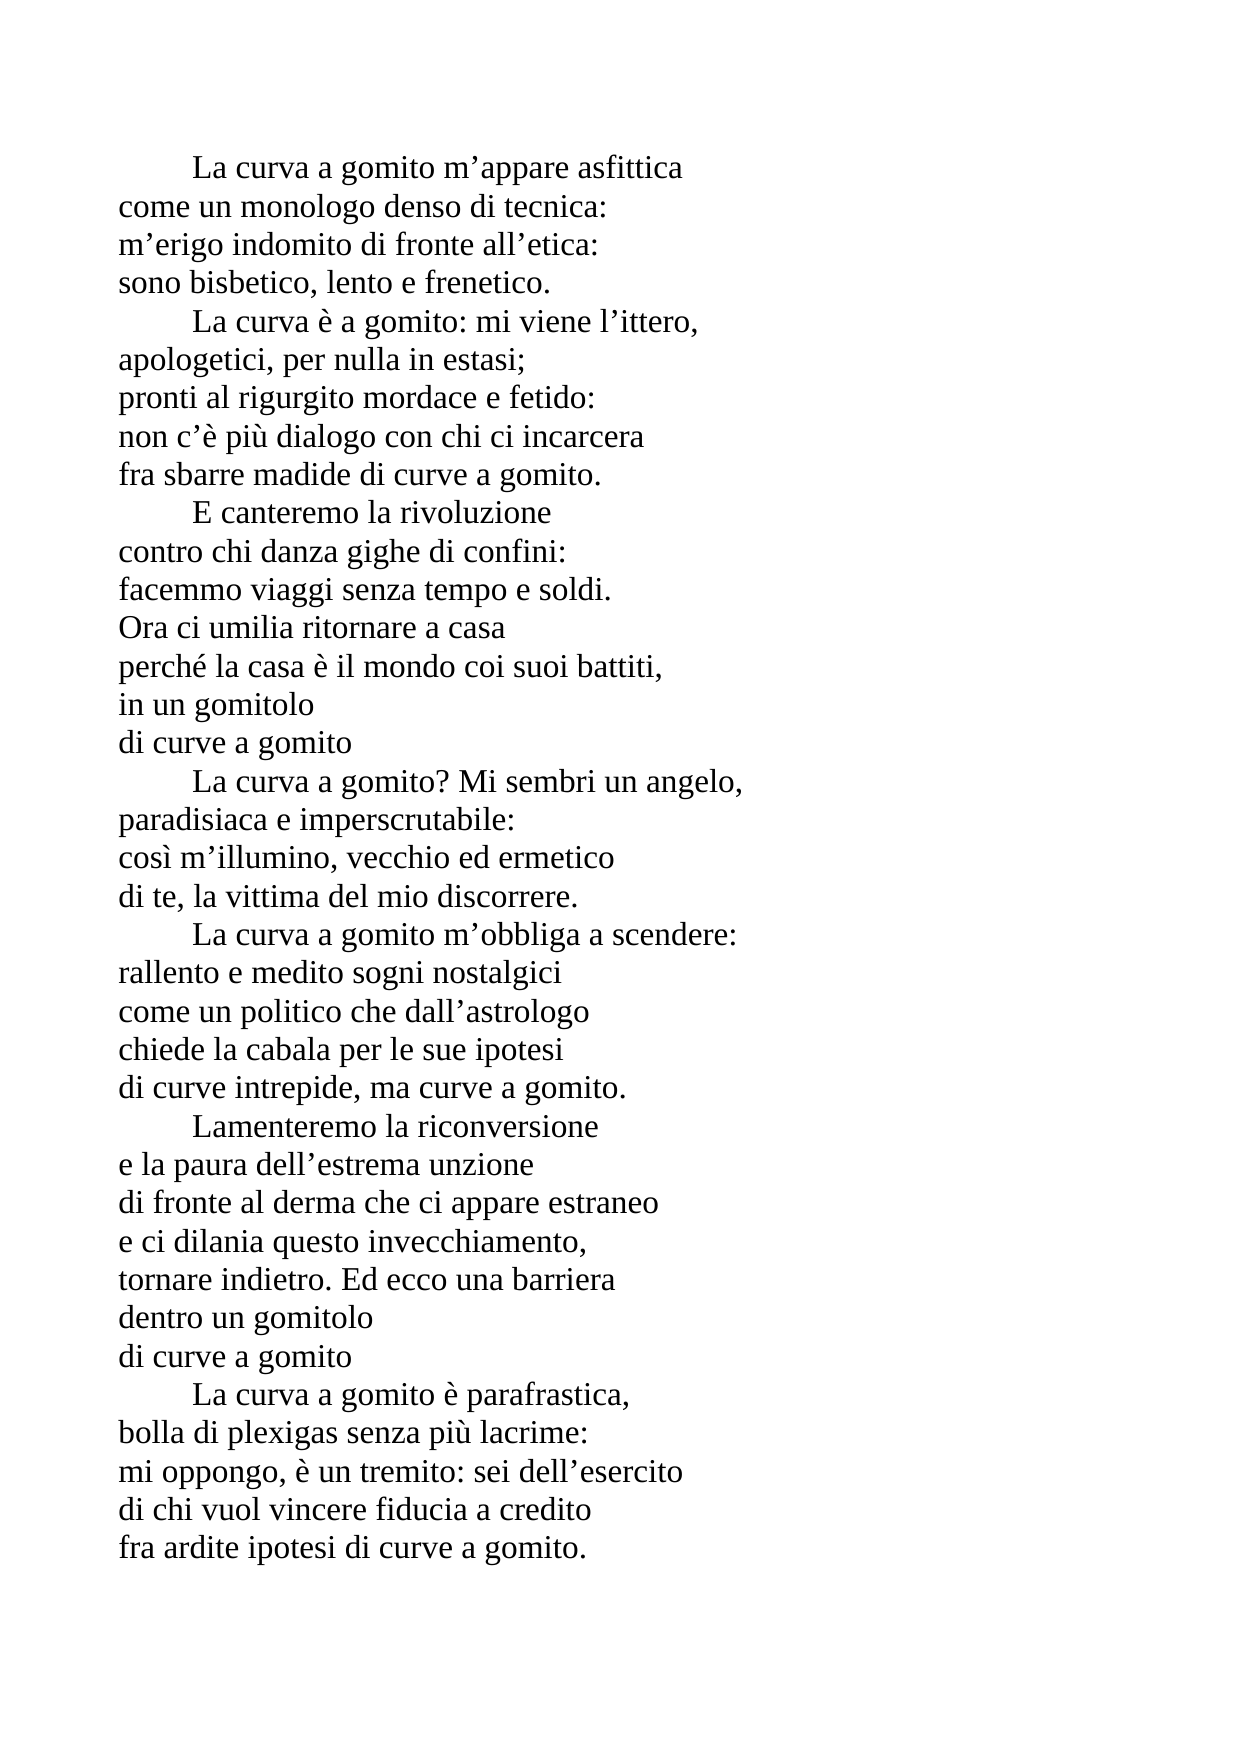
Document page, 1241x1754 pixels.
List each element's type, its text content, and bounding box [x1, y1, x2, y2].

text paradisiaca e imperscrutabile: [118, 799, 1122, 838]
text di curve a gomito [118, 1336, 1122, 1374]
text di curve a gomito [118, 723, 1122, 761]
text La curva a gomito è parafrastica, [118, 1374, 1122, 1413]
text sono bisbetico, lento e frenetico. [118, 263, 1122, 301]
text e ci dilania questo invecchiamento, [118, 1221, 1122, 1259]
text di chi vuol vincere fiducia a credito [118, 1489, 1122, 1528]
text facemmo viaggi senza tempo e soldi. [118, 569, 1122, 608]
text m’erigo indomito di fronte all’etica: [118, 224, 1122, 263]
text La curva a gomito? Mi sembri un angelo, [118, 761, 1122, 799]
text mi oppongo, è un tremito: sei dell’esercito [118, 1451, 1122, 1489]
text tornare indietro. Ed ecco una barriera [118, 1259, 1122, 1298]
text E canteremo la rivoluzione [118, 493, 1122, 531]
text come un monologo denso di tecnica: [118, 186, 1122, 224]
text Lamenteremo la riconversione [118, 1106, 1122, 1144]
text chiede la cabala per le sue ipotesi [118, 1029, 1122, 1068]
text così m’illumino, vecchio ed ermetico [118, 838, 1122, 876]
text Ora ci umilia ritornare a casa [118, 608, 1122, 646]
text contro chi danza gighe di confini: [118, 531, 1122, 569]
text dentro un gomitolo [118, 1298, 1122, 1336]
text La curva a gomito m’appare asfittica [118, 148, 1122, 186]
text di fronte al derma che ci appare estraneo [118, 1183, 1122, 1221]
text fra sbarre madide di curve a gomito. [118, 454, 1122, 493]
text fra ardite ipotesi di curve a gomito. [118, 1528, 1122, 1566]
text rallento e medito sogni nostalgici [118, 953, 1122, 991]
text non c’è più dialogo con chi ci incarcera [118, 416, 1122, 454]
text perché la casa è il mondo coi suoi battiti, [118, 646, 1122, 684]
text di curve intrepide, ma curve a gomito. [118, 1068, 1122, 1106]
text come un politico che dall’astrologo [118, 991, 1122, 1029]
text pronti al rigurgito mordace e fetido: [118, 378, 1122, 416]
text La curva è a gomito: mi viene l’ittero, [118, 301, 1122, 339]
text e la paura dell’estrema unzione [118, 1144, 1122, 1183]
text La curva a gomito m’obbliga a scendere: [118, 914, 1122, 953]
text in un gomitolo [118, 684, 1122, 723]
text bolla di plexigas senza più lacrime: [118, 1413, 1122, 1451]
text apologetici, per nulla in estasi; [118, 339, 1122, 378]
text di te, la vittima del mio discorrere. [118, 876, 1122, 914]
